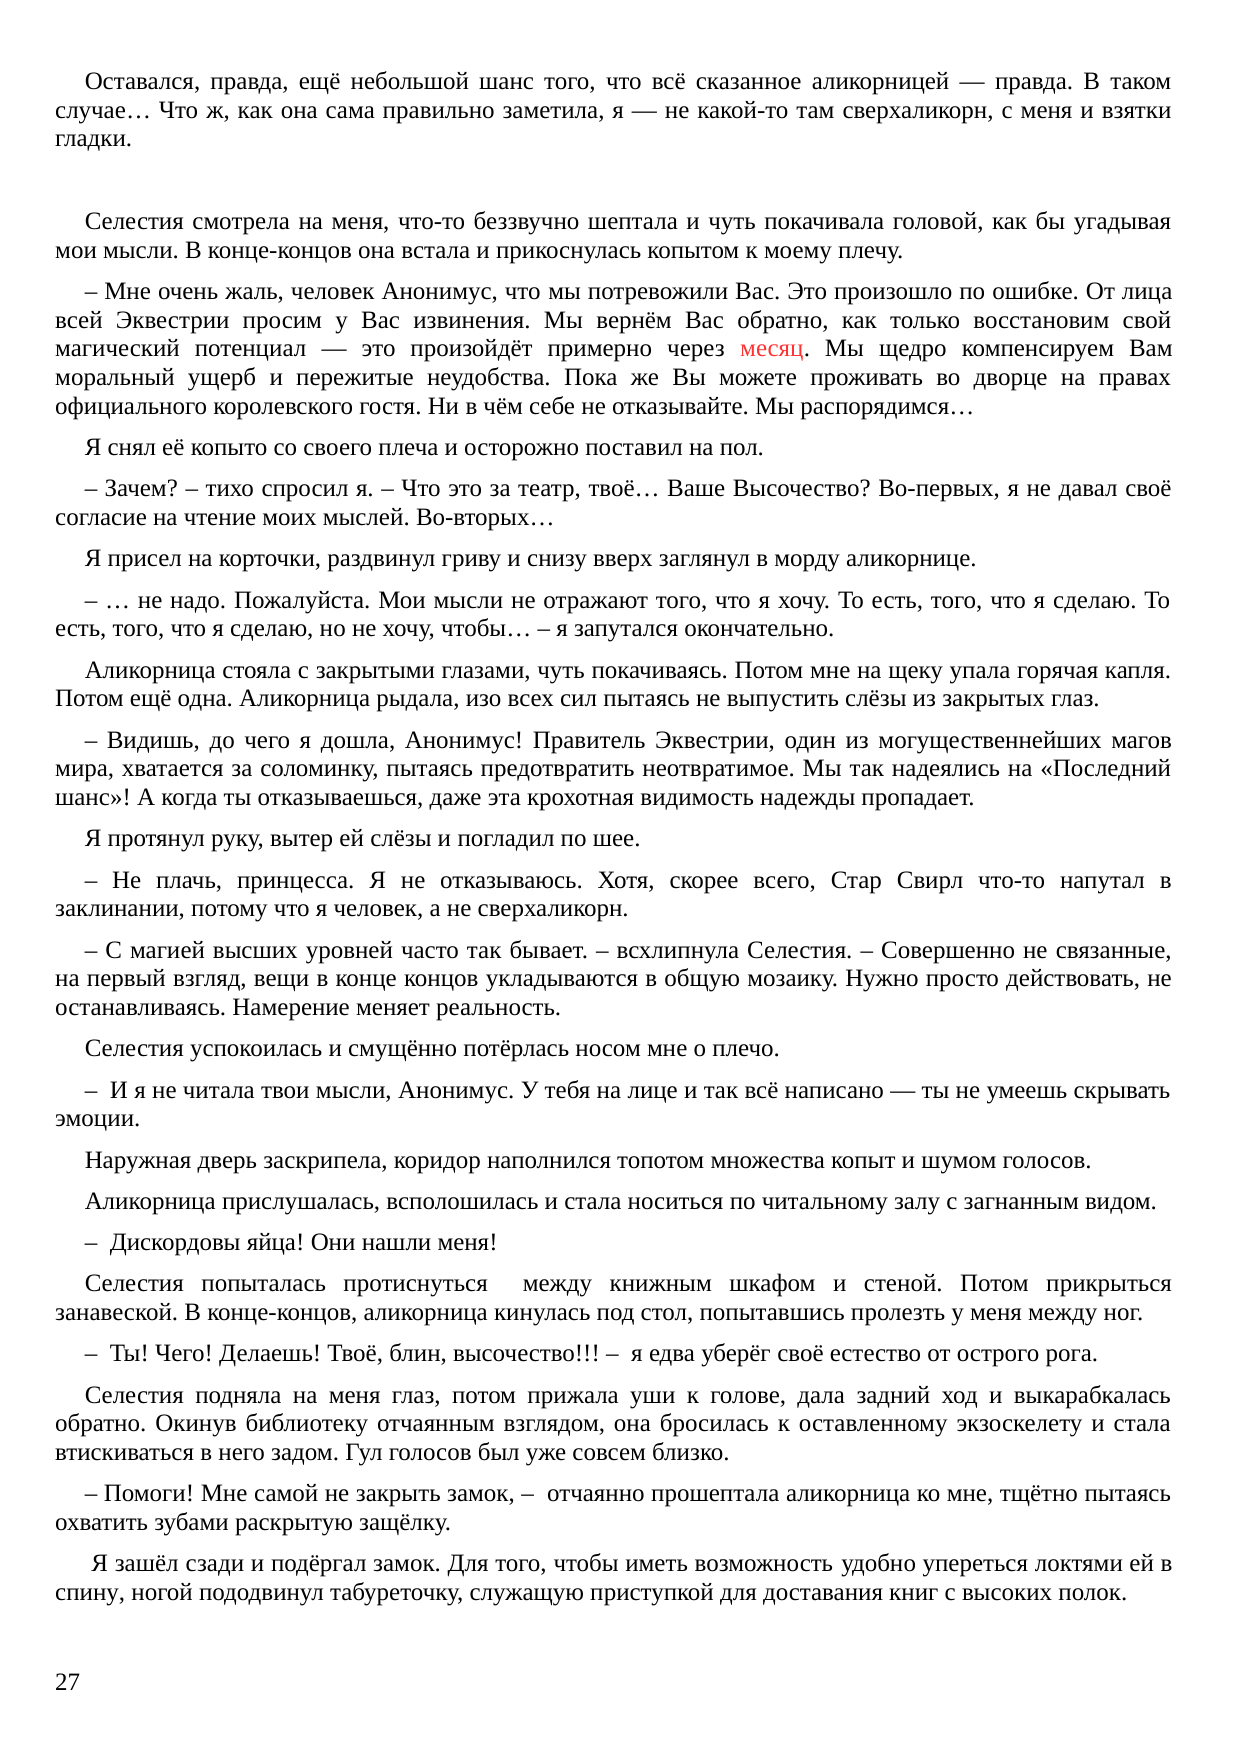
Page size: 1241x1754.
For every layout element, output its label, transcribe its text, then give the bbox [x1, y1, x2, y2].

text – Зачем? – тихо спросил я. – Что это за театр, твоё… Ваше Высочество? Во-первых, я не давал своё согласие на чтение моих мыслей. Во-вторых… [55, 473, 1173, 531]
text Селестия успокоилась и смущённо потёрлась носом мне о плечо. [55, 1033, 1173, 1062]
text Я протянул руку, вытер ей слёзы и погладил по шее. [55, 823, 1173, 852]
text Селестия попыталась протиснуться между книжным шкафом и стеной. Потом прикрыться занавеской. В конце-концов, аликорница кинулась под стол, попытавшись пролезть у меня между ног. [55, 1268, 1173, 1326]
text – Помоги! Мне самой не закрыть замок, – отчаянно прошептала аликорница ко мне, тщётно пытаясь охватить зубами раскрытую защёлку. [55, 1478, 1173, 1536]
text Селестия подняла на меня глаз, потом прижала уши к голове, дала задний ход и выкарабкалась обратно. Окинув библиотеку отчаянным взглядом, она бросилась к оставленному экзоскелету и стала втискиваться в него задом. Гул голосов был уже совсем близко. [55, 1380, 1173, 1466]
text – И я не читала твои мысли, Анонимус. У тебя на лице и так всё написано — ты не умеешь скрывать эмоции. [55, 1075, 1173, 1132]
text – Не плачь, принцесса. Я не отказываюсь. Хотя, скорее всего, Стар Свирл что-то напутал в заклинании, потому что я человек, а не сверхаликорн. [55, 865, 1173, 922]
text – С магией высших уровней часто так бывает. – всхлипнула Селестия. – Совершенно не связанные, на первый взгляд, вещи в конце концов укладываются в общую мозаику. Нужно просто действовать, не останавливаясь. Намерение меняет реальность. [55, 935, 1173, 1021]
text Селестия смотрела на меня, что-то беззвучно шептала и чуть покачивала головой, как бы угадывая мои мысли. В конце-концов она встала и прикоснулась копытом к моему плечу. [55, 206, 1173, 263]
text Наружная дверь заскрипела, коридор наполнился топотом множества копыт и шумом голосов. [55, 1145, 1173, 1173]
text Я зашёл сзади и подёргал замок. Для того, чтобы иметь возможность удобно упереться локтями ей в спину, ногой пододвинул табуреточку, служащую приступкой для доставания книг с высоких полок. [55, 1548, 1173, 1606]
text Я присел на корточки, раздвинул гриву и снизу вверх заглянул в морду аликорнице. [55, 543, 1173, 572]
text Аликорница прислушалась, всполошилась и стала носиться по читальному залу с загнанным видом. [55, 1186, 1173, 1215]
text Аликорница стояла с закрытыми глазами, чуть покачиваясь. Потом мне на щеку упала горячая капля. Потом ещё одна. Аликорница рыдала, изо всех сил пытаясь не выпустить слёзы из закрытых глаз. [55, 655, 1173, 712]
text – … не надо. Пожалуйста. Мои мысли не отражают того, что я хочу. То есть, того, что я сделаю. То есть, того, что я сделаю, но не хочу, чтобы… – я запутался окончательно. [55, 585, 1173, 642]
text Оставался, правда, ещё небольшой шанс того, что всё сказанное аликорницей — правда. В таком случае… Что ж, как она сама правильно заметила, я — не какой-то там сверхаликорн, с меня и взятки гладки. [55, 66, 1173, 152]
text – Мне очень жаль, человек Анонимус, что мы потревожили Вас. Это произошло по ошибке. От лица всей Эквестрии просим у Вас извинения. Мы вернём Вас обратно, как только восстановим свой магический потенциал — это произойдёт примерно через месяц. Мы щедро компенсируем Вам моральный ущерб и пережитые неудобства. Пока же Вы можете проживать во дворце на правах официального королевского гостя. Ни в чём себе не отказывайте. Мы распорядимся… [55, 276, 1173, 420]
text Я снял её копыто со своего плеча и осторожно поставил на пол. [55, 432, 1173, 461]
text – Видишь, до чего я дошла, Анонимус! Правитель Эквестрии, один из могущественнейших магов мира, хватается за соломинку, пытаясь предотвратить неотвратимое. Мы так надеялись на «Последний шанс»! А когда ты отказываешься, даже эта крохотная видимость надежды пропадает. [55, 725, 1173, 811]
text – Ты! Чего! Делаешь! Твоё, блин, высочество!!! – я едва уберёг своё естество от острого рога. [55, 1338, 1173, 1367]
text – Дискордовы яйца! Они нашли меня! [55, 1227, 1173, 1256]
